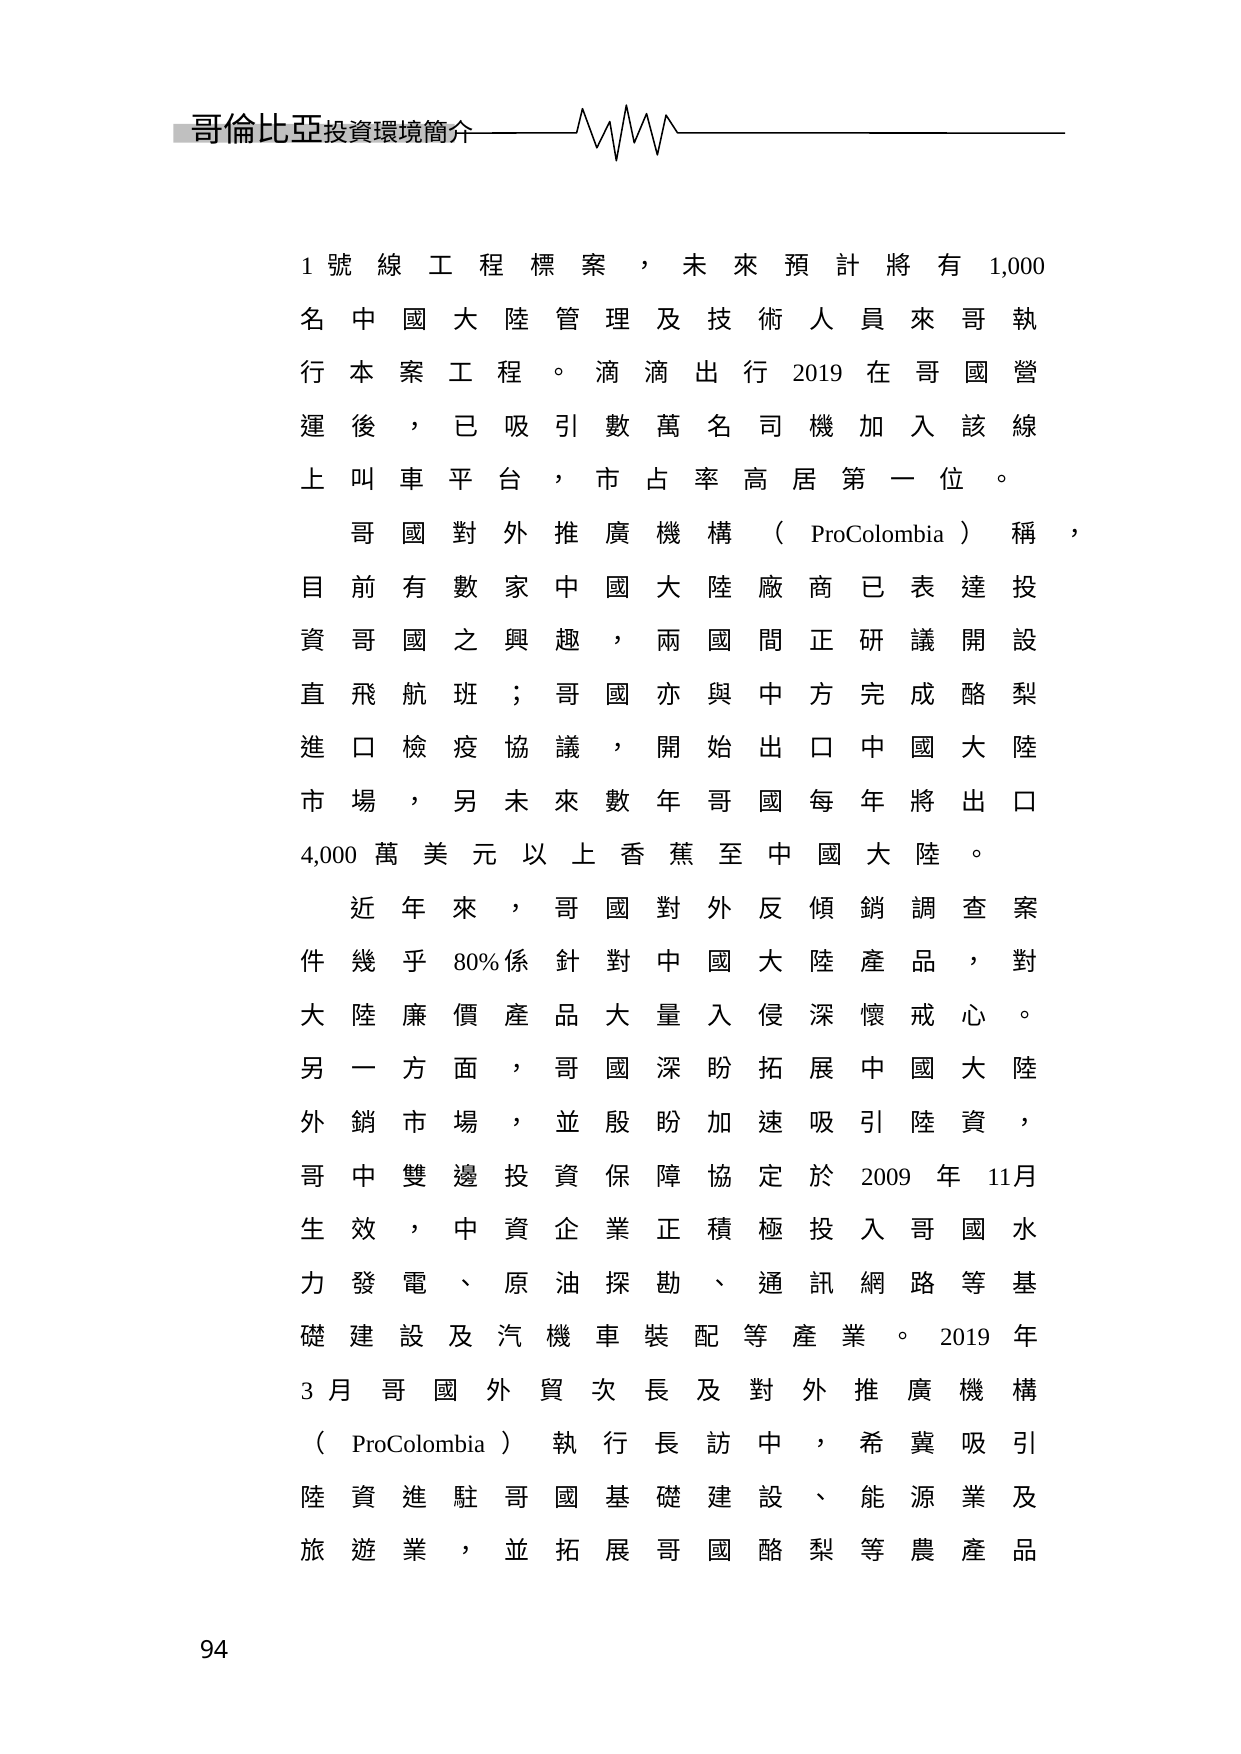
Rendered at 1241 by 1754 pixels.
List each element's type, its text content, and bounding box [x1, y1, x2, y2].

text 1號線工程標案，未來預計將有1,000名中國大陸管理及技術人員來哥執行本案工程。滴滴出行2019在哥國營運後，已吸引數萬名司機加入該線上叫車平台，市占率高居第一位。 [276, 237, 1063, 505]
text 哥國對外推廣機構（ProColombia）稱，目前有數家中國大陸廠商已表達投資哥國之興趣，兩國間正研議開設直飛航班；哥國亦與中方完成酪梨進口檢疫協議，開始出口中國大陸市場，另未來數年哥國每年將出口4,000萬美元以上香蕉至中國大陸。 [276, 505, 1063, 880]
text 近年來，哥國對外反傾銷調查案件幾乎80%係針對中國大陸產品，對大陸廉價產品大量入侵深懷戒心。另一方面，哥國深盼拓展中國大陸外銷市場，並殷盼加速吸引陸資，哥中雙邊投資保障協定於2009年11月生效，中資企業正積極投入哥國水力發電、原油探勘、通訊網路等基礎建設及汽機車裝配等產業。2019年3月哥國外貿次長及對外推廣機構（ProColombia）執行長訪中，希冀吸引陸資進駐哥國基礎建設、能源業及旅遊業，並拓展哥國酪梨等農產品 [276, 880, 1063, 1576]
